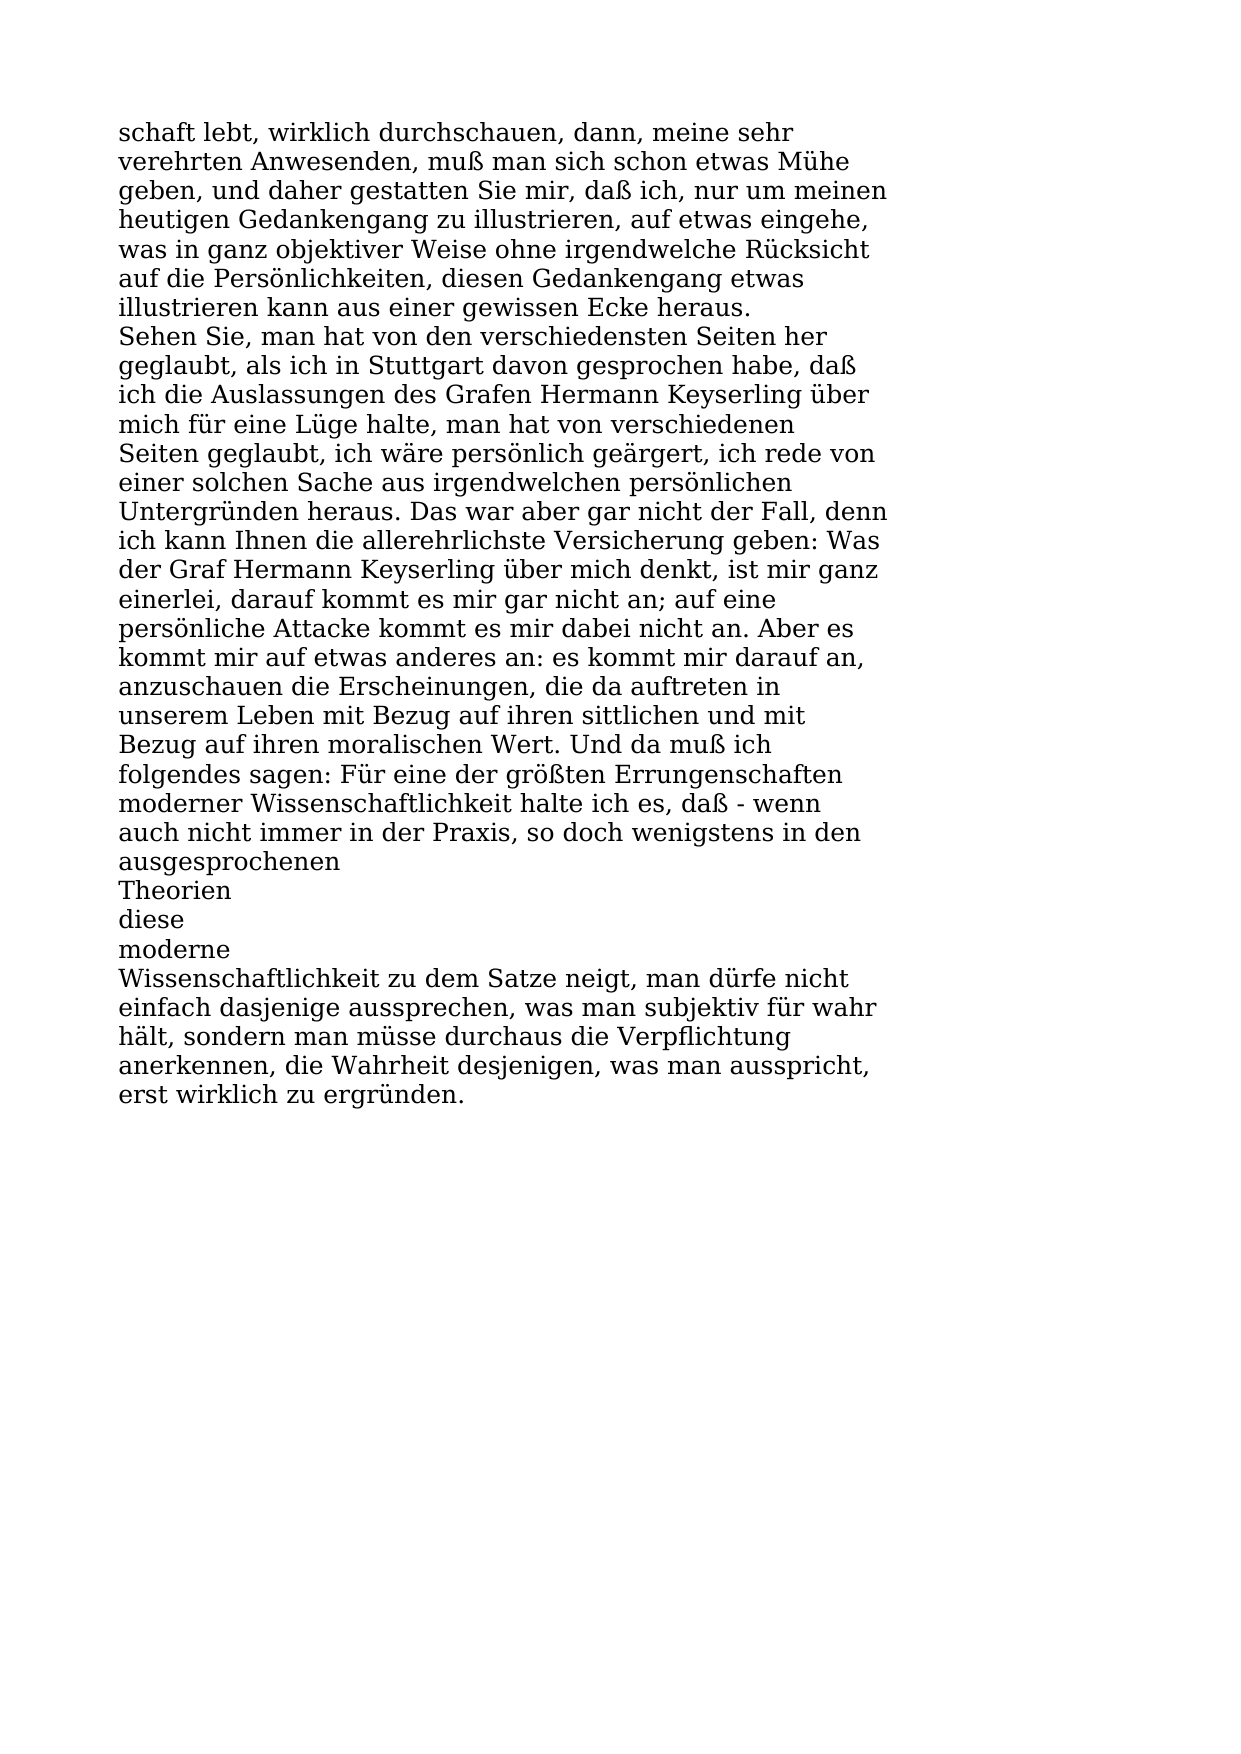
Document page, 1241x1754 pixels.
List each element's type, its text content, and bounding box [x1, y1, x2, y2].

text Untergründen heraus. Das war aber gar nicht der Fall, denn [118, 497, 1122, 526]
text ausgesprochenen [118, 847, 1122, 876]
text diese [118, 906, 1122, 935]
text hält, sondern man müsse durchaus die Verpflichtung [118, 1022, 1122, 1051]
text der Graf Hermann Keyserling über mich denkt, ist mir ganz [118, 556, 1122, 585]
text geglaubt, als ich in Stuttgart davon gesprochen habe, daß [118, 351, 1122, 381]
text einfach dasjenige aussprechen, was man subjektiv für wahr [118, 993, 1122, 1022]
text moderne [118, 935, 1122, 964]
text heutigen Gedankengang zu illustrieren, auf etwas eingehe, [118, 206, 1122, 235]
text ich kann Ihnen die allerehrlichste Versicherung geben: Was [118, 526, 1122, 556]
text illustrieren kann aus einer gewissen Ecke heraus. [118, 293, 1122, 322]
text anzuschauen die Erscheinungen, die da auftreten in [118, 672, 1122, 701]
text auch nicht immer in der Praxis, so doch wenigstens in den [118, 818, 1122, 847]
text Seiten geglaubt, ich wäre persönlich geärgert, ich rede von [118, 439, 1122, 468]
text was in ganz objektiver Weise ohne irgendwelche Rücksicht [118, 235, 1122, 264]
text unserem Leben mit Bezug auf ihren sittlichen und mit [118, 701, 1122, 731]
text Theorien [118, 876, 1122, 906]
text einer solchen Sache aus irgendwelchen persönlichen [118, 468, 1122, 497]
text Wissenschaftlichkeit zu dem Satze neigt, man dürfe nicht [118, 964, 1122, 993]
text auf die Persönlichkeiten, diesen Gedankengang etwas [118, 264, 1122, 293]
text moderner Wissenschaftlichkeit halte ich es, daß - wenn [118, 789, 1122, 818]
text Sehen Sie, man hat von den verschiedensten Seiten her [118, 322, 1122, 351]
text kommt mir auf etwas anderes an: es kommt mir darauf an, [118, 643, 1122, 672]
text schaft lebt, wirklich durchschauen, dann, meine sehr [118, 118, 1122, 147]
text Bezug auf ihren moralischen Wert. Und da muß ich [118, 731, 1122, 760]
text geben, und daher gestatten Sie mir, daß ich, nur um meinen [118, 176, 1122, 206]
text mich für eine Lüge halte, man hat von verschiedenen [118, 410, 1122, 439]
text persönliche Attacke kommt es mir dabei nicht an. Aber es [118, 614, 1122, 643]
text ich die Auslassungen des Grafen Hermann Keyserling über [118, 381, 1122, 410]
text einerlei, darauf kommt es mir gar nicht an; auf eine [118, 585, 1122, 614]
text erst wirklich zu ergründen. [118, 1081, 1122, 1110]
text anerkennen, die Wahrheit desjenigen, was man ausspricht, [118, 1051, 1122, 1081]
text folgendes sagen: Für eine der größten Errungenschaften [118, 760, 1122, 789]
text verehrten Anwesenden, muß man sich schon etwas Mühe [118, 147, 1122, 176]
